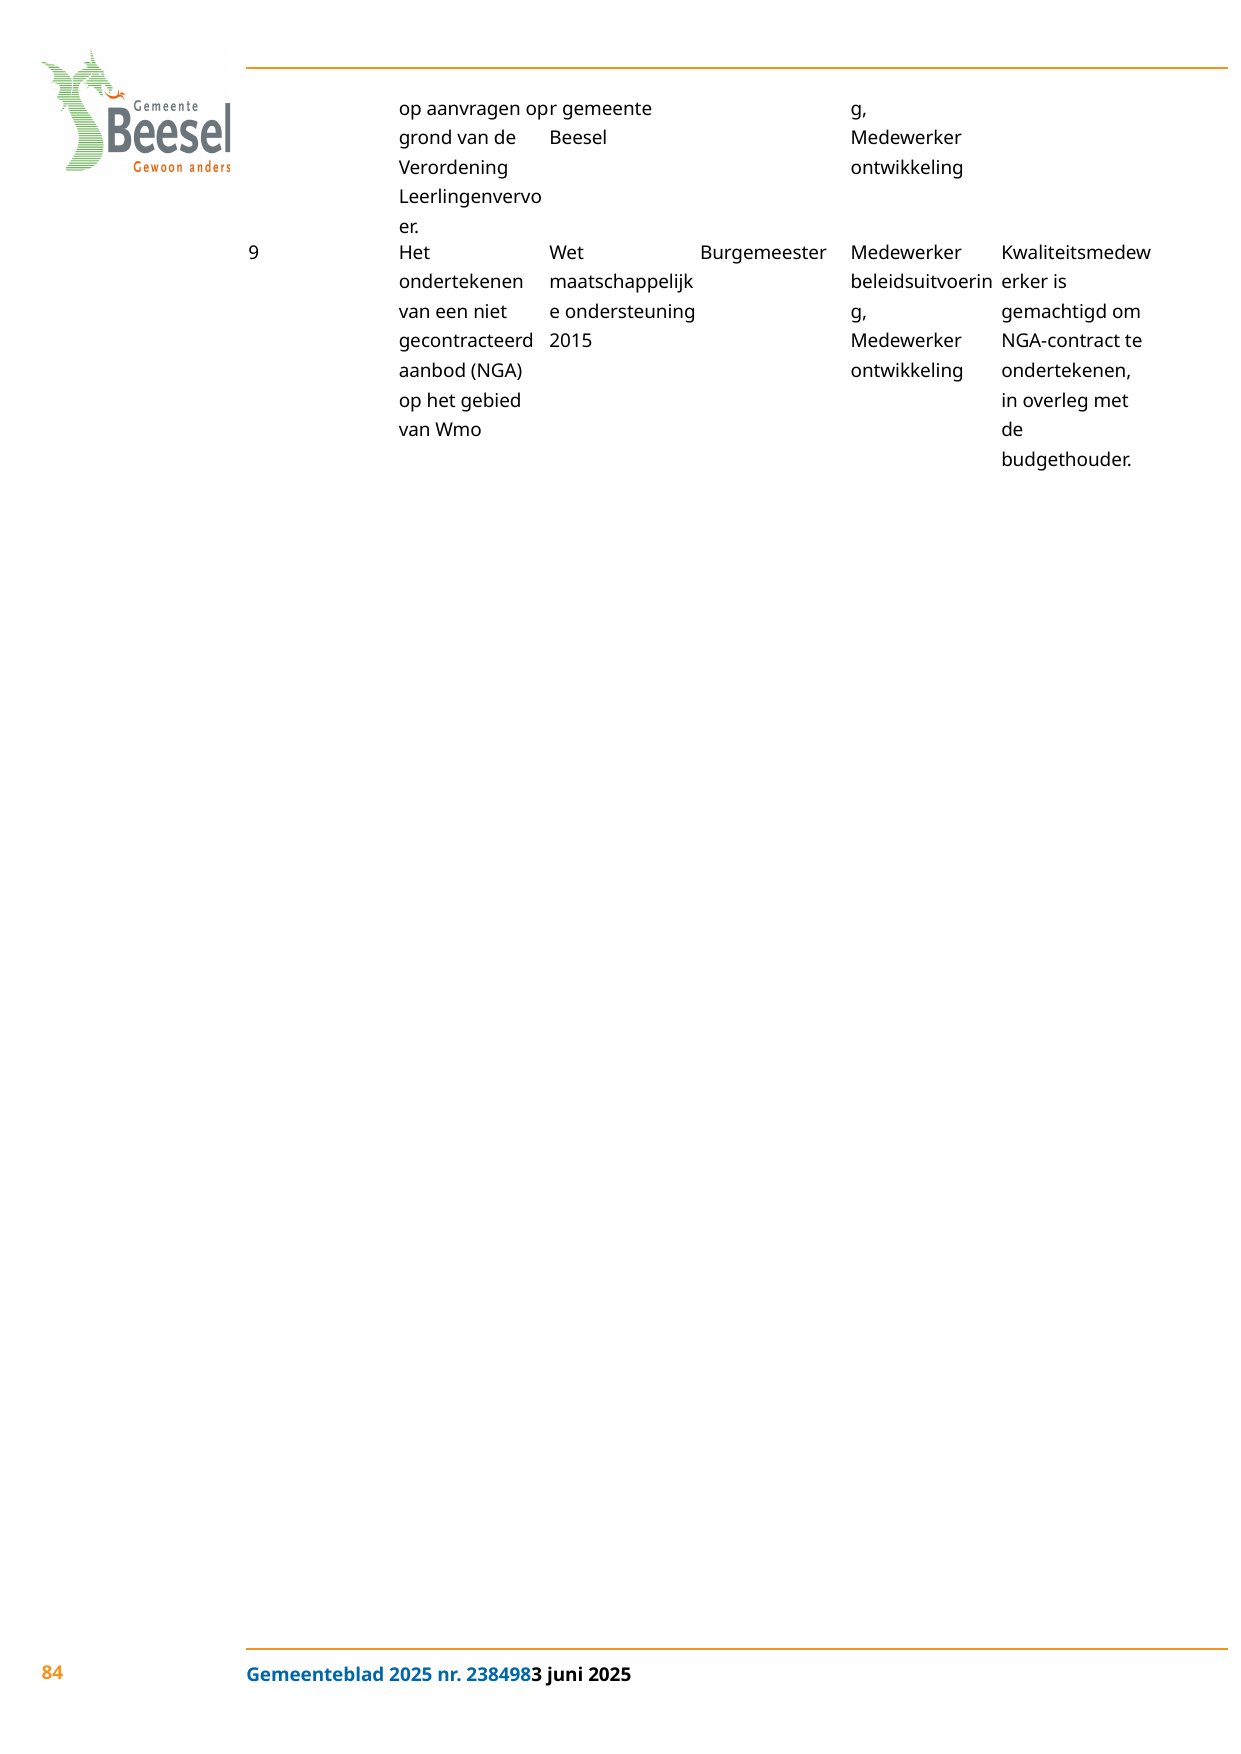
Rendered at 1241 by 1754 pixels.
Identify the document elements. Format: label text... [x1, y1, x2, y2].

table_cell [1001, 95, 1152, 239]
table_cell Kwaliteitsmedewerker is gemachtigd om NGA-contract te ondertekenen, in overleg met de budgethouder. [1001, 239, 1152, 472]
picture [41, 47, 231, 172]
table_cell Het ondertekenen van een niet gecontracteerd aanbod (NGA) op het gebied van Wmo [399, 239, 549, 472]
table_cell r gemeente Beesel [549, 95, 700, 239]
table_cell Medewerker beleidsuitvoering, Medewerker ontwikkeling [850, 239, 1001, 472]
table_cell Wet maatschappelijke ondersteuning 2015 [549, 239, 700, 472]
table_cell Burgemeester [700, 239, 850, 472]
table_cell [700, 95, 850, 239]
table_cell 9 [248, 239, 398, 472]
table_cell op aanvragen op grond van de Verordening Leerlingenvervoer. [399, 95, 549, 239]
table_cell [248, 95, 398, 239]
table_cell g, Medewerker ontwikkeling [850, 95, 1001, 239]
